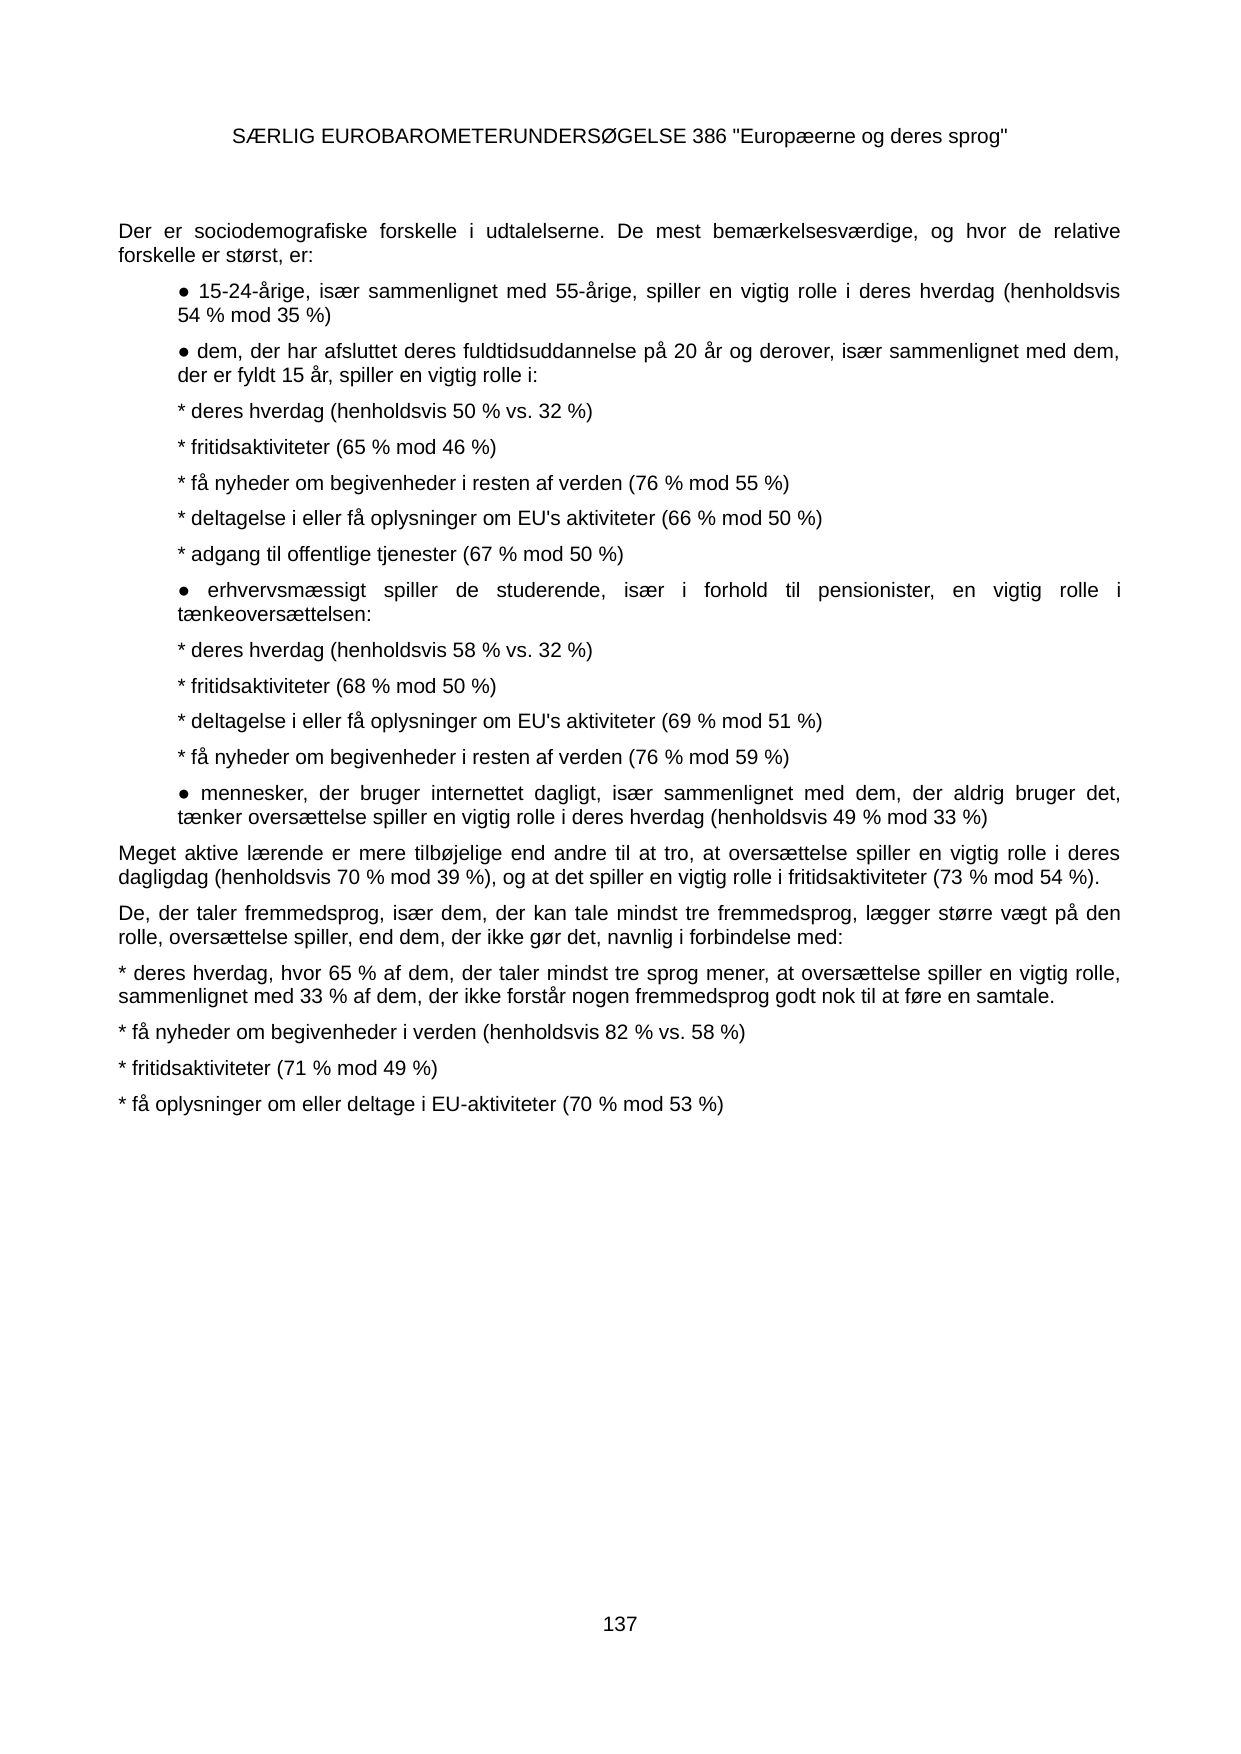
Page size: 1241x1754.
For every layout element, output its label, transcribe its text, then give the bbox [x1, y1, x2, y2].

text * fritidsaktiviteter (68 % mod 50 %) [177, 673, 1122, 697]
text * deltagelse i eller få oplysninger om EU's aktiviteter (69 % mod 51 %) [177, 709, 1122, 733]
text * få nyheder om begivenheder i verden (henholdsvis 82 % vs. 58 %) [118, 1020, 1122, 1044]
text * fritidsaktiviteter (65 % mod 46 %) [177, 434, 1122, 458]
text Der er sociodemografiske forskelle i udtalelserne. De mest bemærkelsesværdige, og hvor de relative forskelle er størst, er: [118, 219, 1122, 267]
text ● 15-24-årige, især sammenlignet med 55-årige, spiller en vigtig rolle i deres hverdag (henholdsvis 54 % mod 35 %) [177, 279, 1122, 327]
text * fritidsaktiviteter (71 % mod 49 %) [118, 1056, 1122, 1080]
text Meget aktive lærende er mere tilbøjelige end andre til at tro, at oversættelse spiller en vigtig rolle i deres dagligdag (henholdsvis 70 % mod 39 %), og at det spiller en vigtig rolle i fritidsaktiviteter (73 % mod 54 %). [118, 841, 1122, 889]
text De, der taler fremmedsprog, især dem, der kan tale mindst tre fremmedsprog, lægger større vægt på den rolle, oversættelse spiller, end dem, der ikke gør det, navnlig i forbindelse med: [118, 901, 1122, 948]
text * få nyheder om begivenheder i resten af verden (76 % mod 59 %) [177, 745, 1122, 769]
text ● mennesker, der bruger internettet dagligt, især sammenlignet med dem, der aldrig bruger det, tænker oversættelse spiller en vigtig rolle i deres hverdag (henholdsvis 49 % mod 33 %) [177, 781, 1122, 829]
text * få nyheder om begivenheder i resten af verden (76 % mod 55 %) [177, 470, 1122, 494]
text * deltagelse i eller få oplysninger om EU's aktiviteter (66 % mod 50 %) [177, 506, 1122, 530]
text * deres hverdag, hvor 65 % af dem, der taler mindst tre sprog mener, at oversættelse spiller en vigtig rolle, sammenlignet med 33 % af dem, der ikke forstår nogen fremmedsprog godt nok til at føre en samtale. [118, 960, 1122, 1008]
text * deres hverdag (henholdsvis 50 % vs. 32 %) [177, 399, 1122, 423]
text ● dem, der har afsluttet deres fuldtidsuddannelse på 20 år og derover, især sammenlignet med dem, der er fyldt 15 år, spiller en vigtig rolle i: [177, 339, 1122, 387]
text ● erhvervsmæssigt spiller de studerende, især i forhold til pensionister, en vigtig rolle i tænkeoversættelsen: [177, 578, 1122, 626]
text * deres hverdag (henholdsvis 58 % vs. 32 %) [177, 638, 1122, 662]
text * få oplysninger om eller deltage i EU-aktiviteter (70 % mod 53 %) [118, 1092, 1122, 1116]
text * adgang til offentlige tjenester (67 % mod 50 %) [177, 542, 1122, 566]
